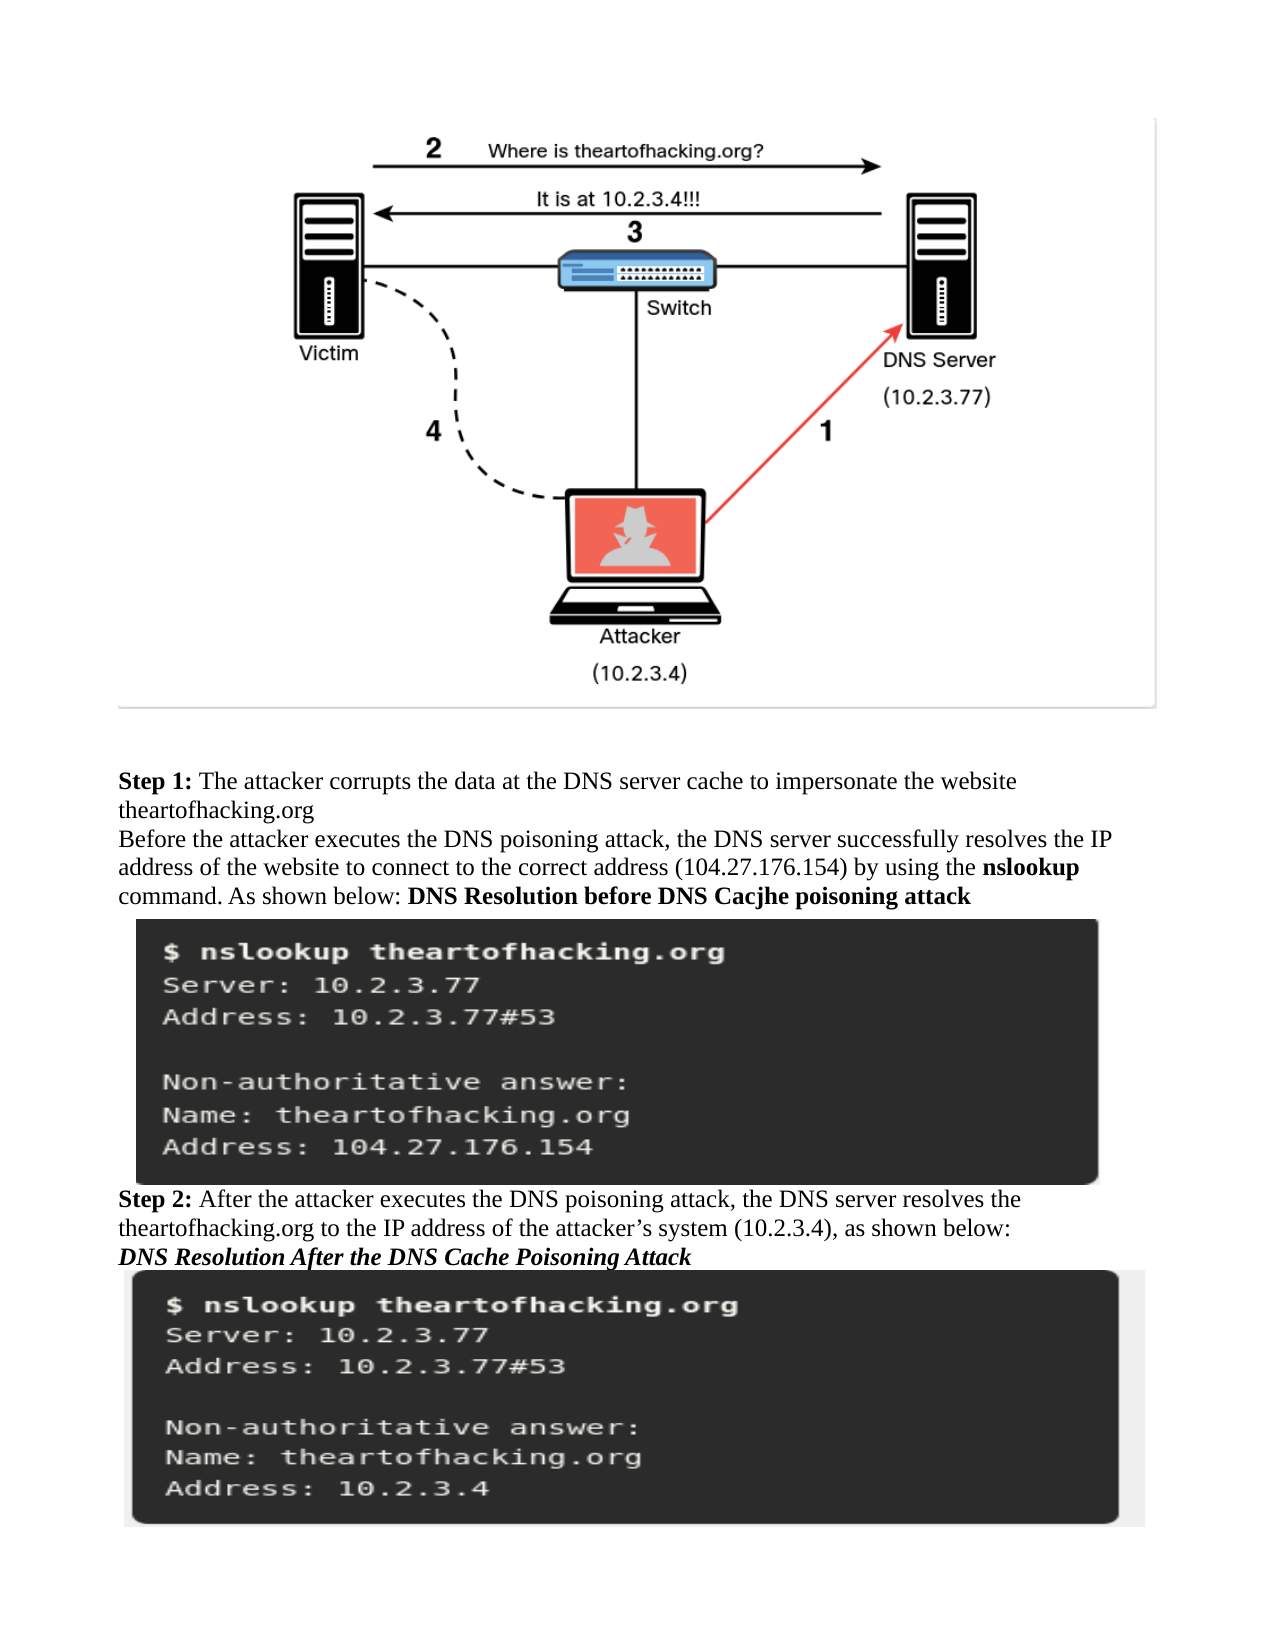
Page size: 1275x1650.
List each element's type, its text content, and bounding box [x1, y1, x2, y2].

text DNS Resolution After the DNS Cache Poisoning Attack [118, 1242, 1157, 1271]
text Step 1: The attacker corrupts the data at the DNS server cache to impersonate the website theartofhacking.org [118, 766, 1157, 824]
text Before the attacker executes the DNS poisoning attack, the DNS server successfully resolves the IP address of the website to connect to the correct address (104.27.176.154) by using the nslookup command. As shown below: DNS Resolution before DNS Cacjhe poisoning attack [118, 824, 1157, 910]
picture [124, 1270, 1146, 1527]
picture [136, 919, 1101, 1185]
picture [118, 118, 1157, 709]
text Step 2: After the attacker executes the DNS poisoning attack, the DNS server resolves the theartofhacking.org to the IP address of the attacker’s system (10.2.3.4), as shown below: [118, 910, 1157, 1242]
